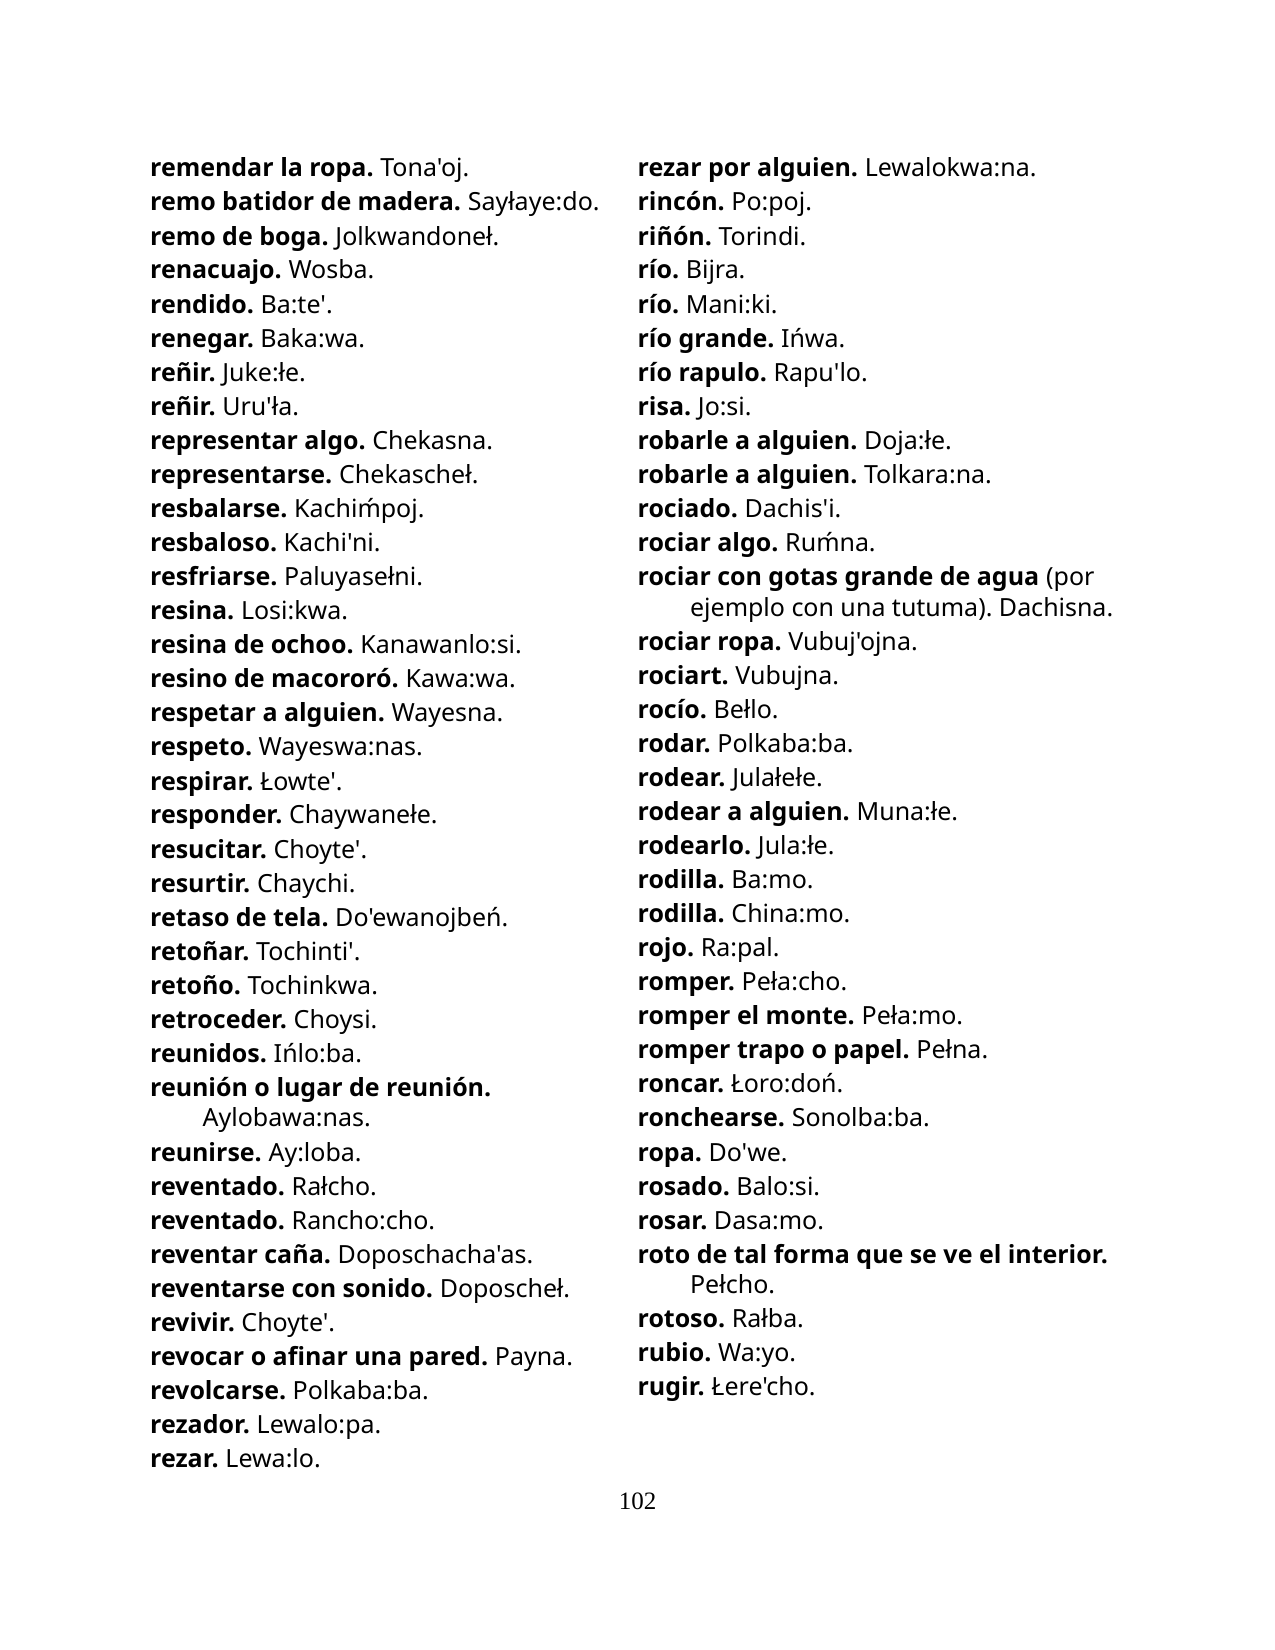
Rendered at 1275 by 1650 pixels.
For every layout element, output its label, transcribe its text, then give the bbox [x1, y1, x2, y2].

text revolcarse. Polkaba:ba. [150, 1373, 637, 1407]
text rodear a alguien. Muna:łe. [637, 793, 1125, 828]
text retoñar. Tochinti'. [150, 933, 637, 967]
text resurtir. Chaychi. [150, 865, 637, 899]
text retroceder. Choysi. [150, 1002, 637, 1036]
text rendido. Ba:te'. [150, 286, 637, 320]
text representar algo. Chekasna. [150, 422, 637, 457]
text remo batidor de madera. Sayłaye:do. [150, 184, 637, 218]
text resina. Losi:kwa. [150, 593, 637, 627]
text responder. Chaywanełe. [150, 797, 637, 831]
text rodilla. Ba:mo. [637, 862, 1125, 896]
text ropa. Do'we. [637, 1134, 1125, 1168]
text reventarse con sonido. Doposcheł. [150, 1270, 637, 1304]
text reventado. Rancho:cho. [150, 1202, 637, 1236]
text reunión o lugar de reunión. Aylobawa:nas. [150, 1070, 637, 1134]
text reñir. Uru'ła. [150, 388, 637, 422]
text reñir. Juke:łe. [150, 354, 637, 388]
text rociar con gotas grande de agua (por ejemplo con una tutuma). Dachisna. [637, 559, 1125, 623]
text revocar o afinar una pared. Payna. [150, 1338, 637, 1373]
text remo de boga. Jolkwandoneł. [150, 218, 637, 252]
text roncar. Łoro:doń. [637, 1066, 1125, 1100]
text reventado. Rałcho. [150, 1168, 637, 1202]
text rociart. Vubujna. [637, 657, 1125, 691]
text revivir. Choyte'. [150, 1304, 637, 1338]
text reunidos. Ińlo:ba. [150, 1036, 637, 1070]
text rociar ropa. Vubuj'ojna. [637, 623, 1125, 657]
text rezador. Lewalo:pa. [150, 1407, 637, 1441]
text romper el monte. Peła:mo. [637, 998, 1125, 1032]
text río. Bijra. [637, 252, 1125, 286]
text resfriarse. Paluyasełni. [150, 559, 637, 593]
text robarle a alguien. Tolkara:na. [637, 457, 1125, 491]
text rodear. Julałełe. [637, 759, 1125, 793]
text rojo. Ra:pal. [637, 930, 1125, 964]
text río rapulo. Rapu'lo. [637, 354, 1125, 388]
text reventar caña. Doposchacha'as. [150, 1236, 637, 1270]
text resucitar. Choyte'. [150, 831, 637, 865]
text rugir. Łere'cho. [637, 1369, 1125, 1403]
text representarse. Chekascheł. [150, 457, 637, 491]
text respeto. Wayeswa:nas. [150, 729, 637, 763]
text río. Mani:ki. [637, 286, 1125, 320]
text rotoso. Rałba. [637, 1301, 1125, 1335]
text rocío. Bełlo. [637, 691, 1125, 725]
text riñón. Torindi. [637, 218, 1125, 252]
text resina de ochoo. Kanawanlo:si. [150, 627, 637, 661]
text ronchearse. Sonolba:ba. [637, 1100, 1125, 1134]
text rosar. Dasa:mo. [637, 1202, 1125, 1236]
text rezar por alguien. Lewalokwa:na. [637, 150, 1125, 184]
text resbalarse. Kachiḿpoj. [150, 491, 637, 525]
text respetar a alguien. Wayesna. [150, 695, 637, 729]
text risa. Jo:si. [637, 388, 1125, 422]
text retoño. Tochinkwa. [150, 967, 637, 1002]
text rezar. Lewa:lo. [150, 1441, 637, 1475]
text rubio. Wa:yo. [637, 1335, 1125, 1369]
text reunirse. Ay:loba. [150, 1134, 637, 1168]
text rodar. Polkaba:ba. [637, 725, 1125, 759]
text resino de macororó. Kawa:wa. [150, 661, 637, 695]
text retaso de tela. Do'ewanojbeń. [150, 899, 637, 933]
text resbaloso. Kachi'ni. [150, 525, 637, 559]
text respirar. Łowte'. [150, 763, 637, 797]
text remendar la ropa. Tona'oj. [150, 150, 637, 184]
text rosado. Balo:si. [637, 1168, 1125, 1202]
text roto de tal forma que se ve el interior. Pełcho. [637, 1236, 1125, 1301]
text renacuajo. Wosba. [150, 252, 637, 286]
text rodearlo. Jula:łe. [637, 828, 1125, 862]
text río grande. Ińwa. [637, 320, 1125, 354]
text rociado. Dachis'i. [637, 491, 1125, 525]
text robarle a alguien. Doja:łe. [637, 422, 1125, 457]
text rociar algo. Ruḿna. [637, 525, 1125, 559]
text rodilla. China:mo. [637, 896, 1125, 930]
text romper trapo o papel. Pełna. [637, 1032, 1125, 1066]
text romper. Peła:cho. [637, 964, 1125, 998]
text rincón. Po:poj. [637, 184, 1125, 218]
text renegar. Baka:wa. [150, 320, 637, 354]
